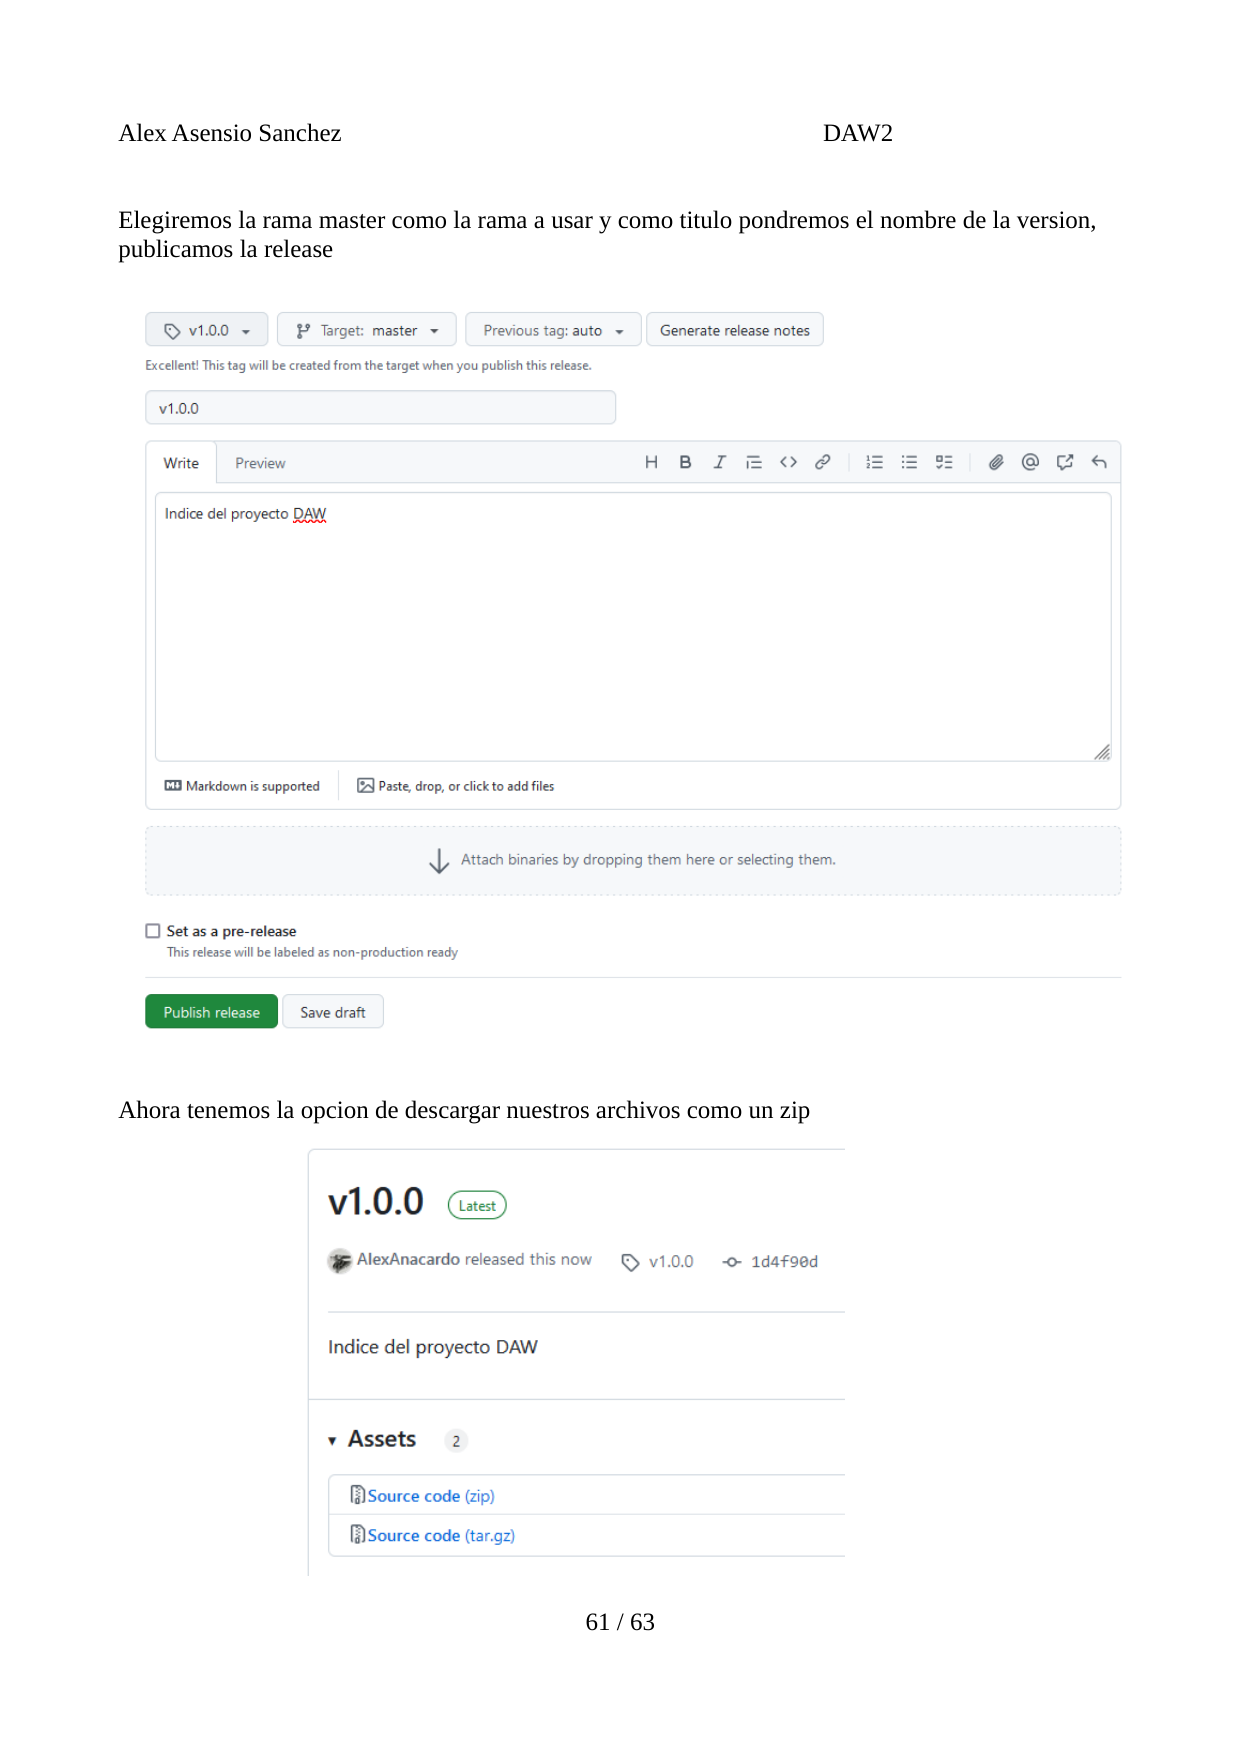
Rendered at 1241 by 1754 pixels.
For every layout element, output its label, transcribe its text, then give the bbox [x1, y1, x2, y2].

text Ahora tenemos la opcion de descargar nuestros archivos como un zip [118, 1095, 1122, 1123]
text Elegiremos la rama master como la rama a usar y como titulo pondremos el nombre de la version, publicamos la release [118, 205, 1122, 263]
picture [126, 297, 1130, 1038]
picture [303, 1144, 845, 1576]
